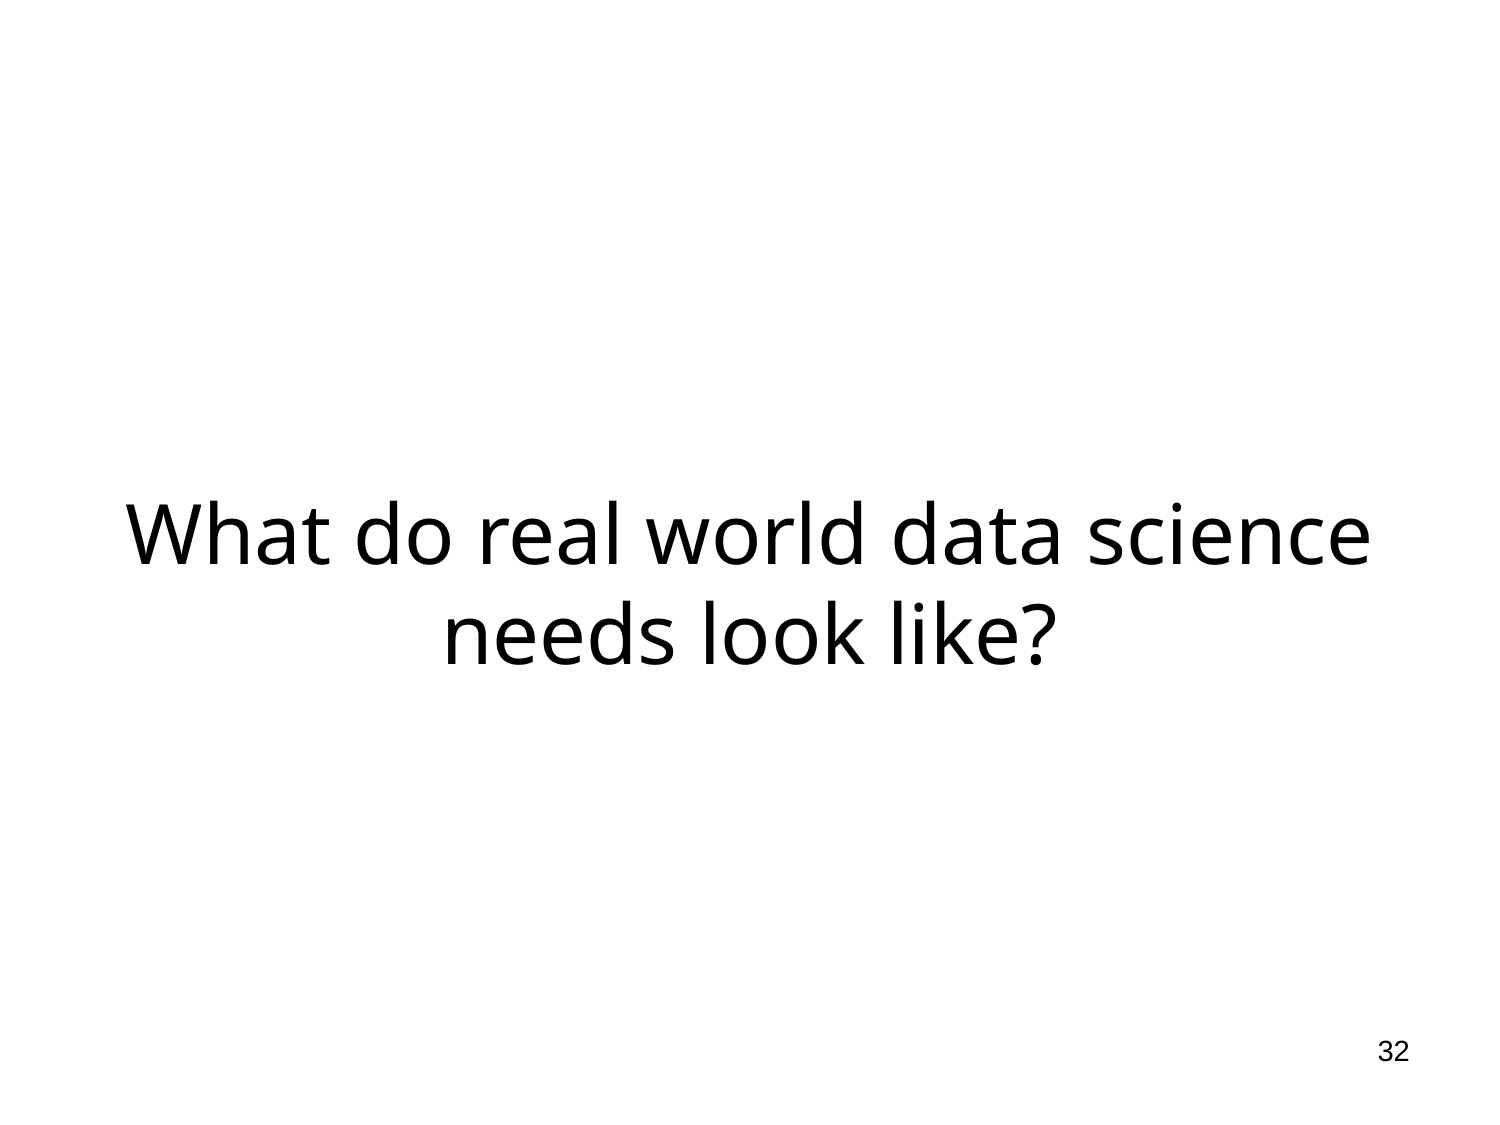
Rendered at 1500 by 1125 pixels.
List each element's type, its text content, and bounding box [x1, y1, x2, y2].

title What do real world data science needs look like? [75, 487, 1425, 675]
slide_number [1074, 1024, 1425, 1103]
